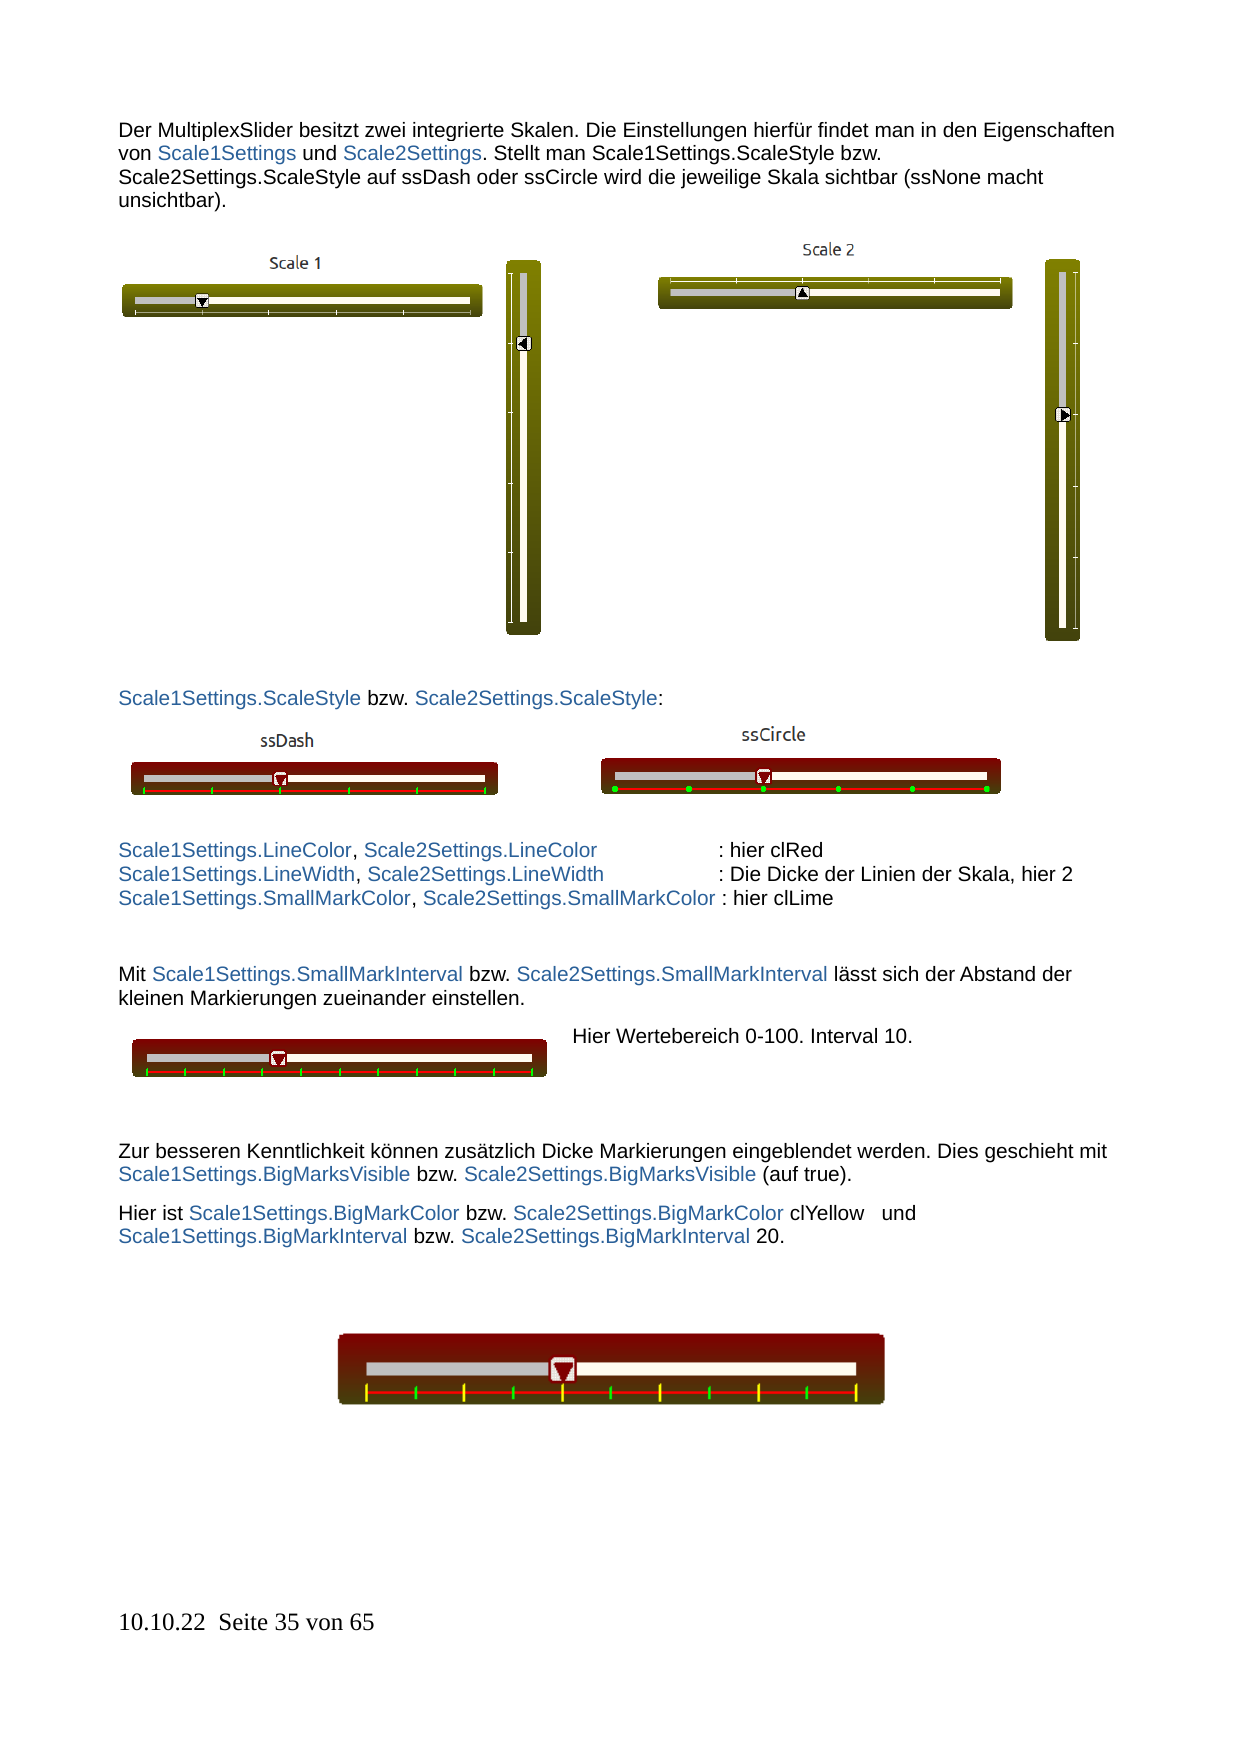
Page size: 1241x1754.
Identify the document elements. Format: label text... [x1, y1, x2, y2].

text Mit Scale1Settings.SmallMarkInterval bzw. Scale2Settings.SmallMarkInterval lässt sich der Abstand der kleinen Markierungen zueinander einstellen. [118, 963, 1122, 1010]
text Hier ist Scale1Settings.BigMarkColor bzw. Scale2Settings.BigMarkColor clYellow und Scale1Settings.BigMarkInterval bzw. Scale2Settings.BigMarkInterval 20. [118, 1201, 1122, 1248]
text Zur besseren Kenntlichkeit können zusätzlich Dicke Markierungen eingeblendet werden. Dies geschieht mit Scale1Settings.BigMarksVisible bzw. Scale2Settings.BigMarksVisible (auf true). [118, 1139, 1122, 1187]
picture [649, 233, 1023, 322]
picture [1037, 251, 1088, 651]
text Der MultiplexSlider besitzt zwei integrierte Skalen. Die Einstellungen hierfür findet man in den Eigenschaften von Scale1Settings und Scale2Settings. Stellt man Scale1Settings.ScaleStyle bzw. Scale2Settings.ScaleStyle auf ssDash oder ssCircle wird die jeweilige Skala sichtbar (ssNone macht unsichtbar). [118, 118, 1122, 213]
text Scale1Settings.LineColor, Scale2Settings.LineColor : hier clRed Scale1Settings.LineWidth, Scale2Settings.LineWidth : Die Dicke der Linien der Skala, hier 2 Scale1Settings.SmallMarkColor, Scale2Settings.SmallMarkColor : hier clLime [118, 839, 1122, 910]
text Hier Wertebereich 0-100. Interval 10. [561, 1024, 1122, 1048]
picture [120, 724, 507, 809]
picture [116, 1024, 561, 1088]
picture [329, 1315, 903, 1419]
text Scale1Settings.ScaleStyle bzw. Scale2Settings.ScaleStyle: [118, 686, 1122, 710]
picture [113, 248, 553, 648]
picture [591, 713, 1009, 809]
